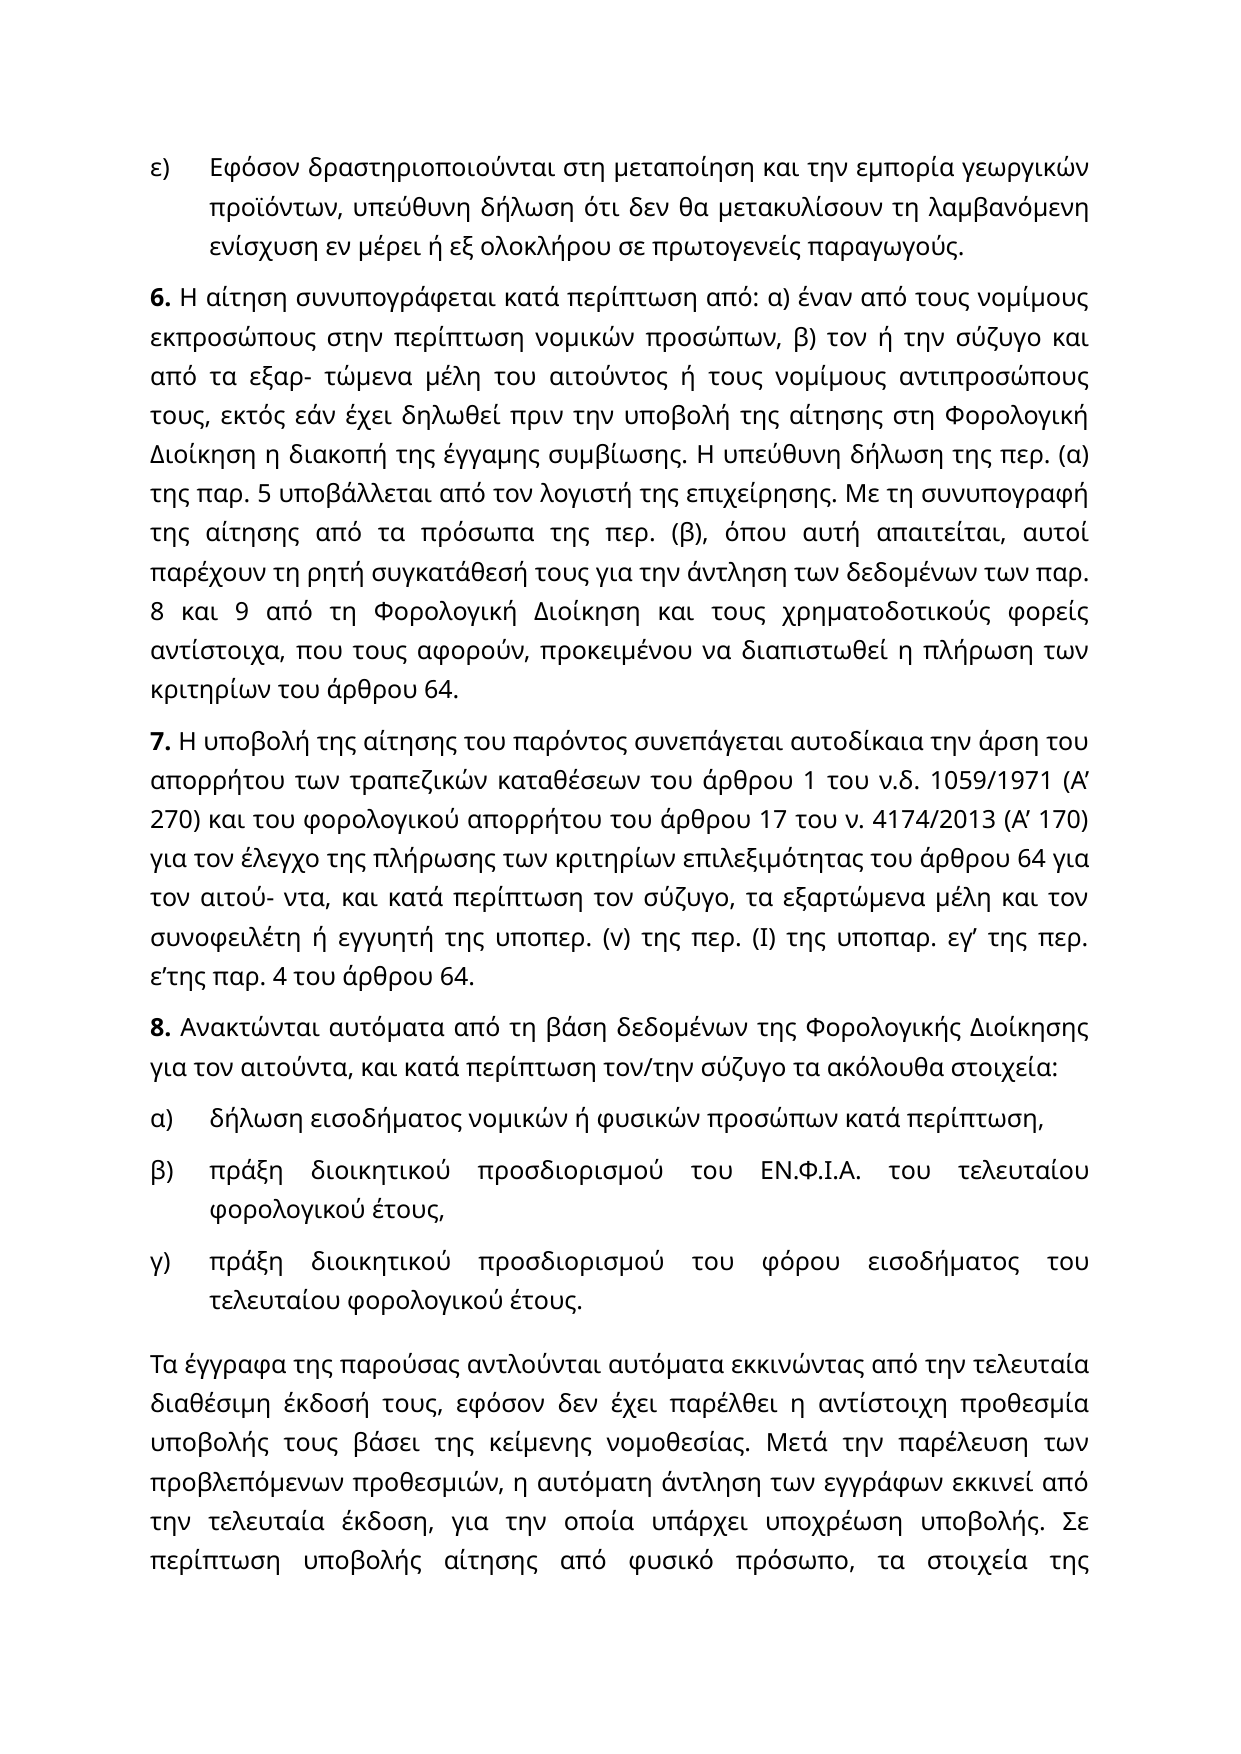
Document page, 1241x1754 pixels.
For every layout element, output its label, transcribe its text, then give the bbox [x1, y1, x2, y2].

list β) πράξη διοικητικού προσδιορισμού του ΕΝ.Φ.Ι.Α. του τελευταίου φορολογικού έτους, [150, 1152, 1090, 1226]
text Τα έγγραφα της παρούσας αντλούνται αυτόματα εκκινώντας από την τελευταία διαθέσιμη έκδοσή τους, εφόσον δεν έχει παρέλθει η αντίστοιχη προθεσμία υποβολής τους βάσει της κείμενης νομοθεσίας. Μετά την παρέλευση των προβλεπόμενων προθεσμιών, η αυτόματη άντληση των εγγράφων εκκινεί από την τελευταία έκδοση, για την οποία υπάρχει υποχρέωση υποβολής. Σε περίπτωση υποβολής αίτησης από φυσικό πρόσωπο, τα στοιχεία της [150, 1347, 1090, 1577]
text 7. Η υποβολή της αίτησης του παρόντος συνεπάγεται αυτοδίκαια την άρση του απορρήτου των τραπεζικών καταθέσεων του άρθρου 1 του ν.δ. 1059/1971 (Α’ 270) και του φορολογικού απορρήτου του άρθρου 17 του ν. 4174/2013 (Α’ 170) για τον έλεγχο της πλήρωσης των κριτηρίων επιλεξιμότητας του άρθρου 64 για τον αιτού- ντα, και κατά περίπτωση τον σύζυγο, τα εξαρτώμενα μέλη και τον συνοφειλέτη ή εγγυητή της υποπερ. (v) της περ. (Ι) της υποπαρ. εγ’ της περ. ε’της παρ. 4 του άρθρου 64. [150, 723, 1090, 992]
list ε) Εφόσον δραστηριοποιούνται στη μεταποίηση και την εμπορία γεωργικών προϊόντων, υπεύθυνη δήλωση ότι δεν θα μετακυλίσουν τη λαμβανόμενη ενίσχυση εν μέρει ή εξ ολοκλήρου σε πρωτογενείς παραγωγούς. [150, 150, 1090, 262]
list γ) πράξη διοικητικού προσδιορισμού του φόρου εισοδήματος του τελευταίου φορολογικού έτους. [150, 1243, 1090, 1317]
list α) δήλωση εισοδήματος νομικών ή φυσικών προσώπων κατά περίπτωση, [150, 1101, 1090, 1135]
text 6. Η αίτηση συνυπογράφεται κατά περίπτωση από: α) έναν από τους νομίμους εκπροσώπους στην περίπτωση νομικών προσώπων, β) τον ή την σύζυγο και από τα εξαρ- τώμενα μέλη του αιτούντος ή τους νομίμους αντιπροσώπους τους, εκτός εάν έχει δηλωθεί πριν την υποβολή της αίτησης στη Φορολογική Διοίκηση η διακοπή της έγγαμης συμβίωσης. Η υπεύθυνη δήλωση της περ. (α) της παρ. 5 υποβάλλεται από τον λογιστή της επιχείρησης. Με τη συνυπογραφή της αίτησης από τα πρόσωπα της περ. (β), όπου αυτή απαιτείται, αυτοί παρέχουν τη ρητή συγκατάθεσή τους για την άντληση των δεδομένων των παρ. 8 και 9 από τη Φορολογική Διοίκηση και τους χρηματοδοτικούς φορείς αντίστοιχα, που τους αφορούν, προκειμένου να διαπιστωθεί η πλήρωση των κριτηρίων του άρθρου 64. [150, 280, 1090, 706]
text 8. Ανακτώνται αυτόματα από τη βάση δεδομένων της Φορολογικής Διοίκησης για τον αιτούντα, και κατά περίπτωση τον/την σύζυγο τα ακόλουθα στοιχεία: [150, 1010, 1090, 1083]
